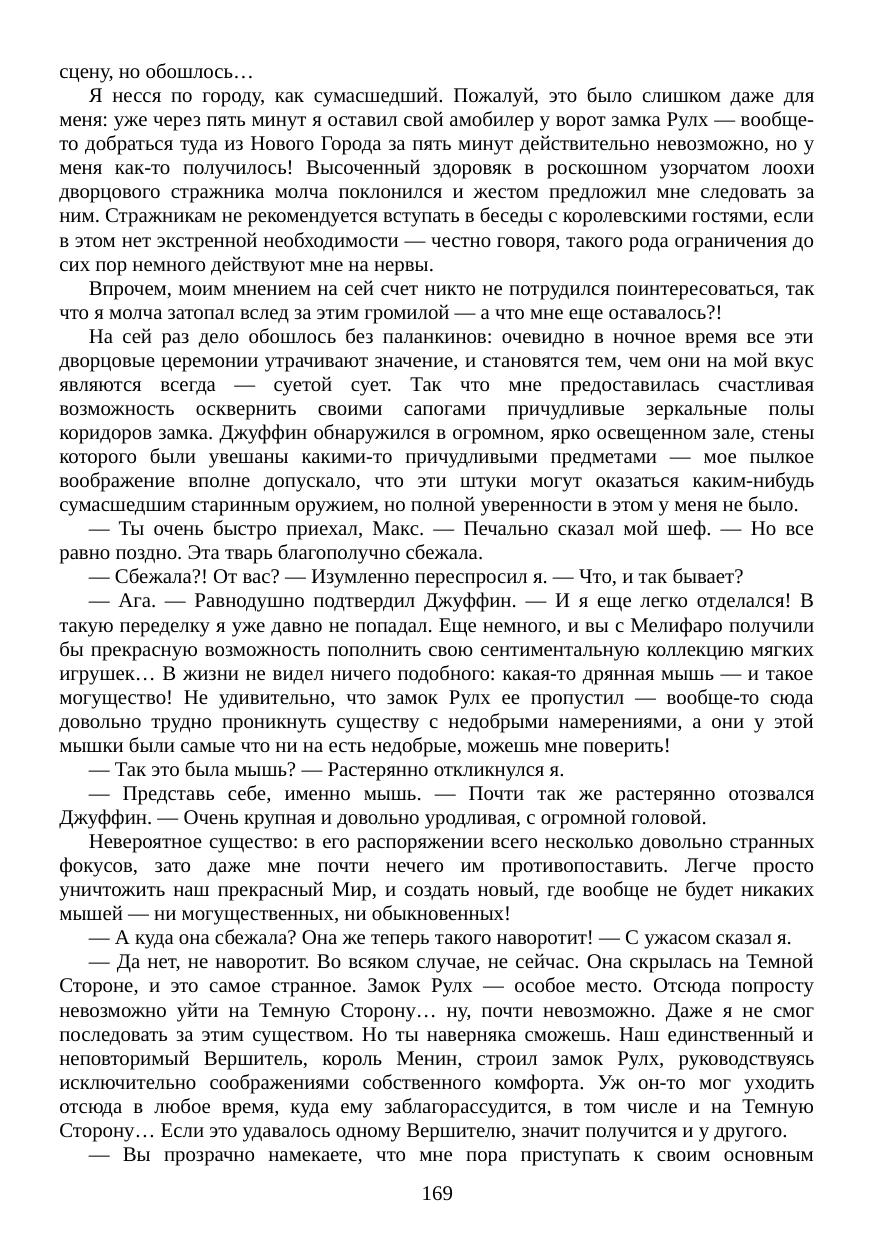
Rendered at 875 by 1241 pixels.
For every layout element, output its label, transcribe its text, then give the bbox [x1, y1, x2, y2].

text — Представь себе, именно мышь. — Почти так же растерянно отозвался Джуффин. — Очень крупная и довольно уродливая, с огромной головой. [59, 781, 815, 829]
text — Так это была мышь? — Растерянно откликнулся я. [59, 757, 815, 781]
text — Вы прозрачно намекаете, что мне пора приступать к своим основным [59, 1142, 815, 1166]
text — Ага. — Равнодушно подтвердил Джуффин. — И я еще легко отделался! В такую переделку я уже давно не попадал. Еще немного, и вы с Мелифаро получили бы прекрасную возможность пополнить свою сентиментальную коллекцию мягких игрушек… В жизни не видел ничего подобного: какая-то дрянная мышь — и такое могущество! Не удивительно, что замок Рулх ее пропустил — вообще-то сюда довольно трудно проникнуть существу с недобрыми намерениями, а они у этой мышки были самые что ни на есть недобрые, можешь мне поверить! [59, 588, 815, 757]
text Впрочем, моим мнением на сей счет никто не потрудился поинтересоваться, так что я молча затопал вслед за этим громилой — а что мне еще оставалось?! [59, 276, 815, 324]
text сцену, но обошлось… [59, 59, 815, 83]
text — Да нет, не наворотит. Во всяком случае, не сейчас. Она скрылась на Темной Стороне, и это самое странное. Замок Рулх — особое место. Отсюда попросту невозможно уйти на Темную Сторону… ну, почти невозможно. Даже я не смог последовать за этим существом. Но ты наверняка сможешь. Наш единственный и неповторимый Вершитель, король Менин, строил замок Рулх, руководствуясь исключительно соображениями собственного комфорта. Уж он-то мог уходить отсюда в любое время, куда ему заблагорассудится, в том числе и на Темную Сторону… Если это удавалось одному Вершителю, значит получится и у другого. [59, 949, 815, 1142]
text — А куда она сбежала? Она же теперь такого наворотит! — С ужасом сказал я. [59, 925, 815, 949]
text На сей раз дело обошлось без паланкинов: очевидно в ночное время все эти дворцовые церемонии утрачивают значение, и становятся тем, чем они на мой вкус являются всегда — суетой сует. Так что мне предоставилась счастливая возможность осквернить своими сапогами причудливые зеркальные полы коридоров замка. Джуффин обнаружился в огромном, ярко освещенном зале, стены которого были увешаны какими-то причудливыми предметами — мое пылкое воображение вполне допускало, что эти штуки могут оказаться каким-нибудь сумасшедшим старинным оружием, но полной уверенности в этом у меня не было. [59, 324, 815, 516]
text — Сбежала?! От вас? — Изумленно переспросил я. — Что, и так бывает? [59, 564, 815, 588]
text — Ты очень быстро приехал, Макс. — Печально сказал мой шеф. — Но все равно поздно. Эта тварь благополучно сбежала. [59, 516, 815, 564]
text Я несся по городу, как сумасшедший. Пожалуй, это было слишком даже для меня: уже через пять минут я оставил свой амобилер у ворот замка Рулх — вообще-то добраться туда из Нового Города за пять минут действительно невозможно, но у меня как-то получилось! Высоченный здоровяк в роскошном узорчатом лоохи дворцового стражника молча поклонился и жестом предложил мне следовать за ним. Стражникам не рекомендуется вступать в беседы с королевскими гостями, если в этом нет экстренной необходимости — честно говоря, такого рода ограничения до сих пор немного действуют мне на нервы. [59, 83, 815, 276]
text Невероятное существо: в его распоряжении всего несколько довольно странных фокусов, зато даже мне почти нечего им противопоставить. Легче просто уничтожить наш прекрасный Мир, и создать новый, где вообще не будет никаких мышей — ни могущественных, ни обыкновенных! [59, 829, 815, 925]
